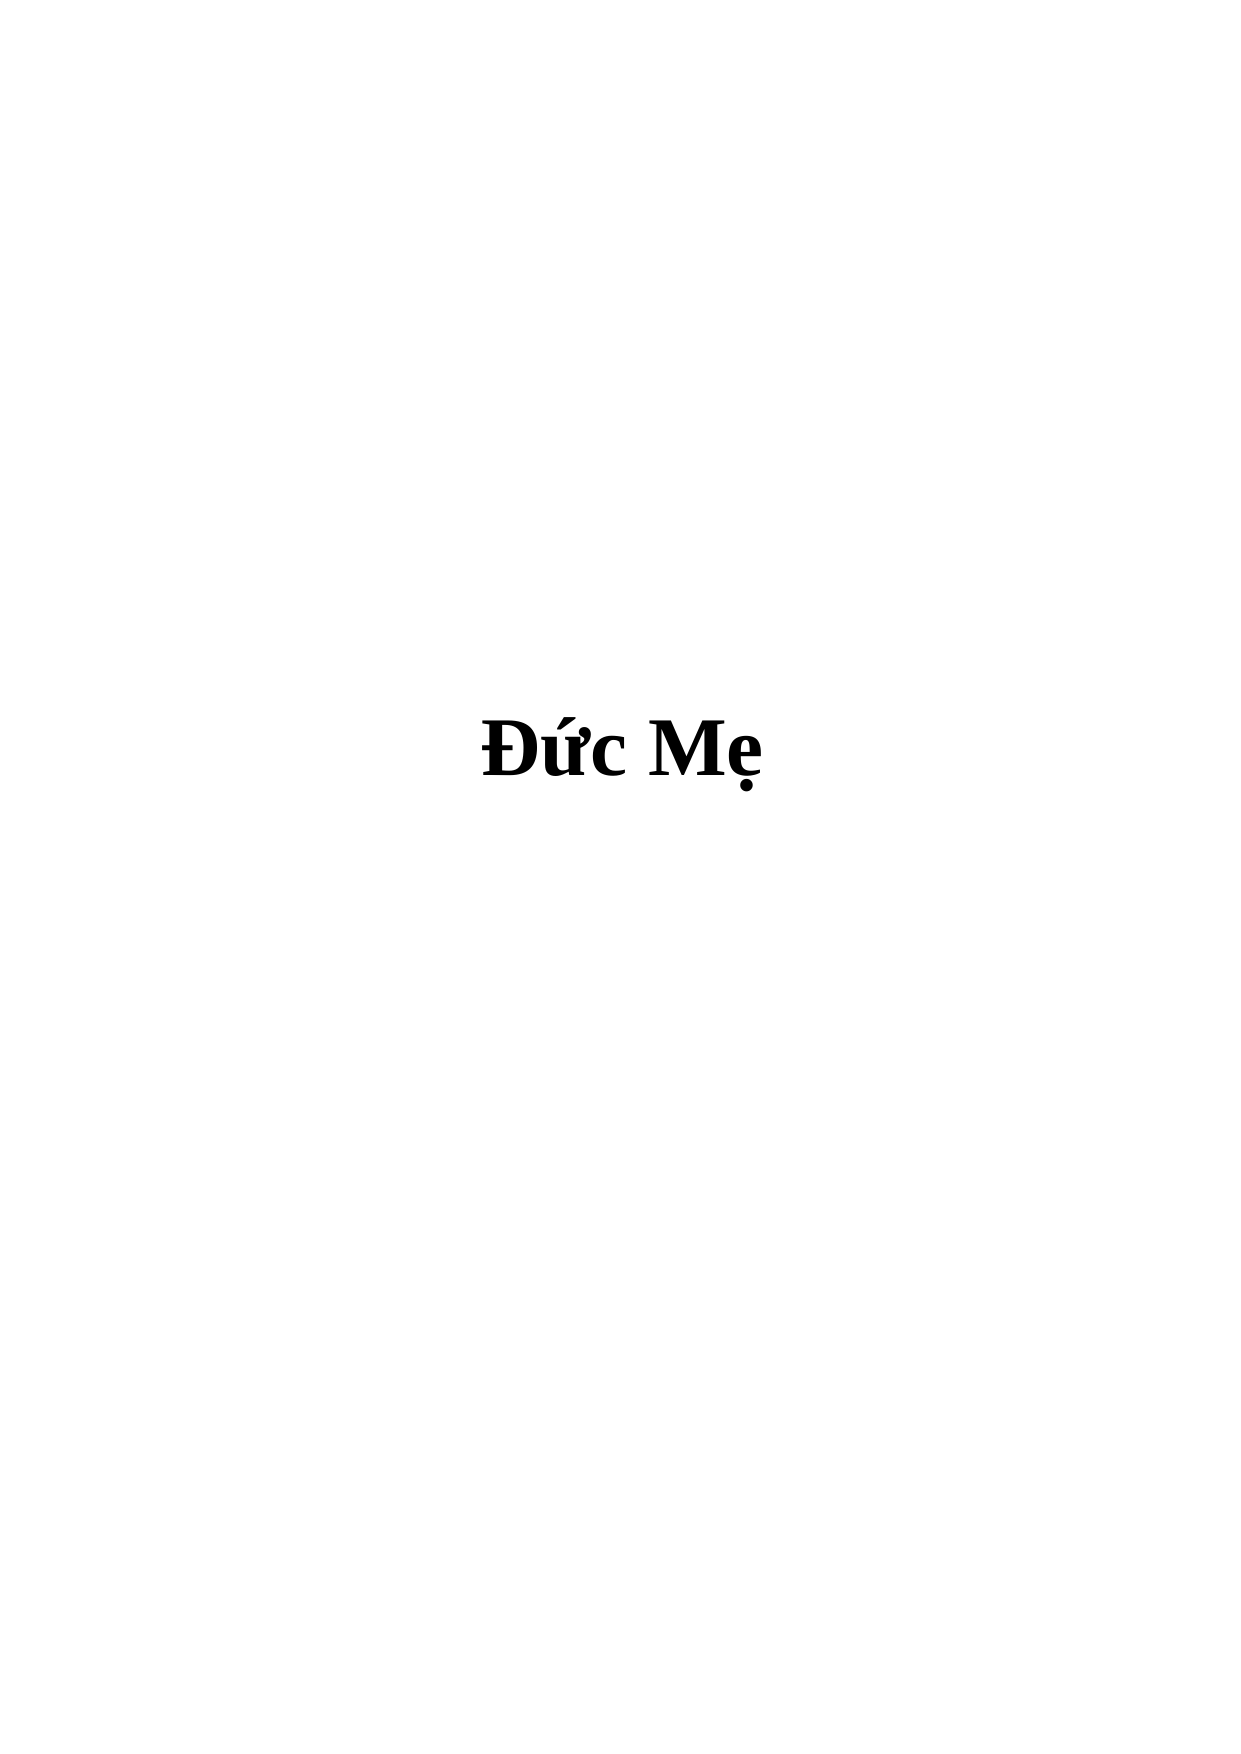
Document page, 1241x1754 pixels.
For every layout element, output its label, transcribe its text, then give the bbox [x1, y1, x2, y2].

text Đức Mẹ [184, 698, 1059, 794]
